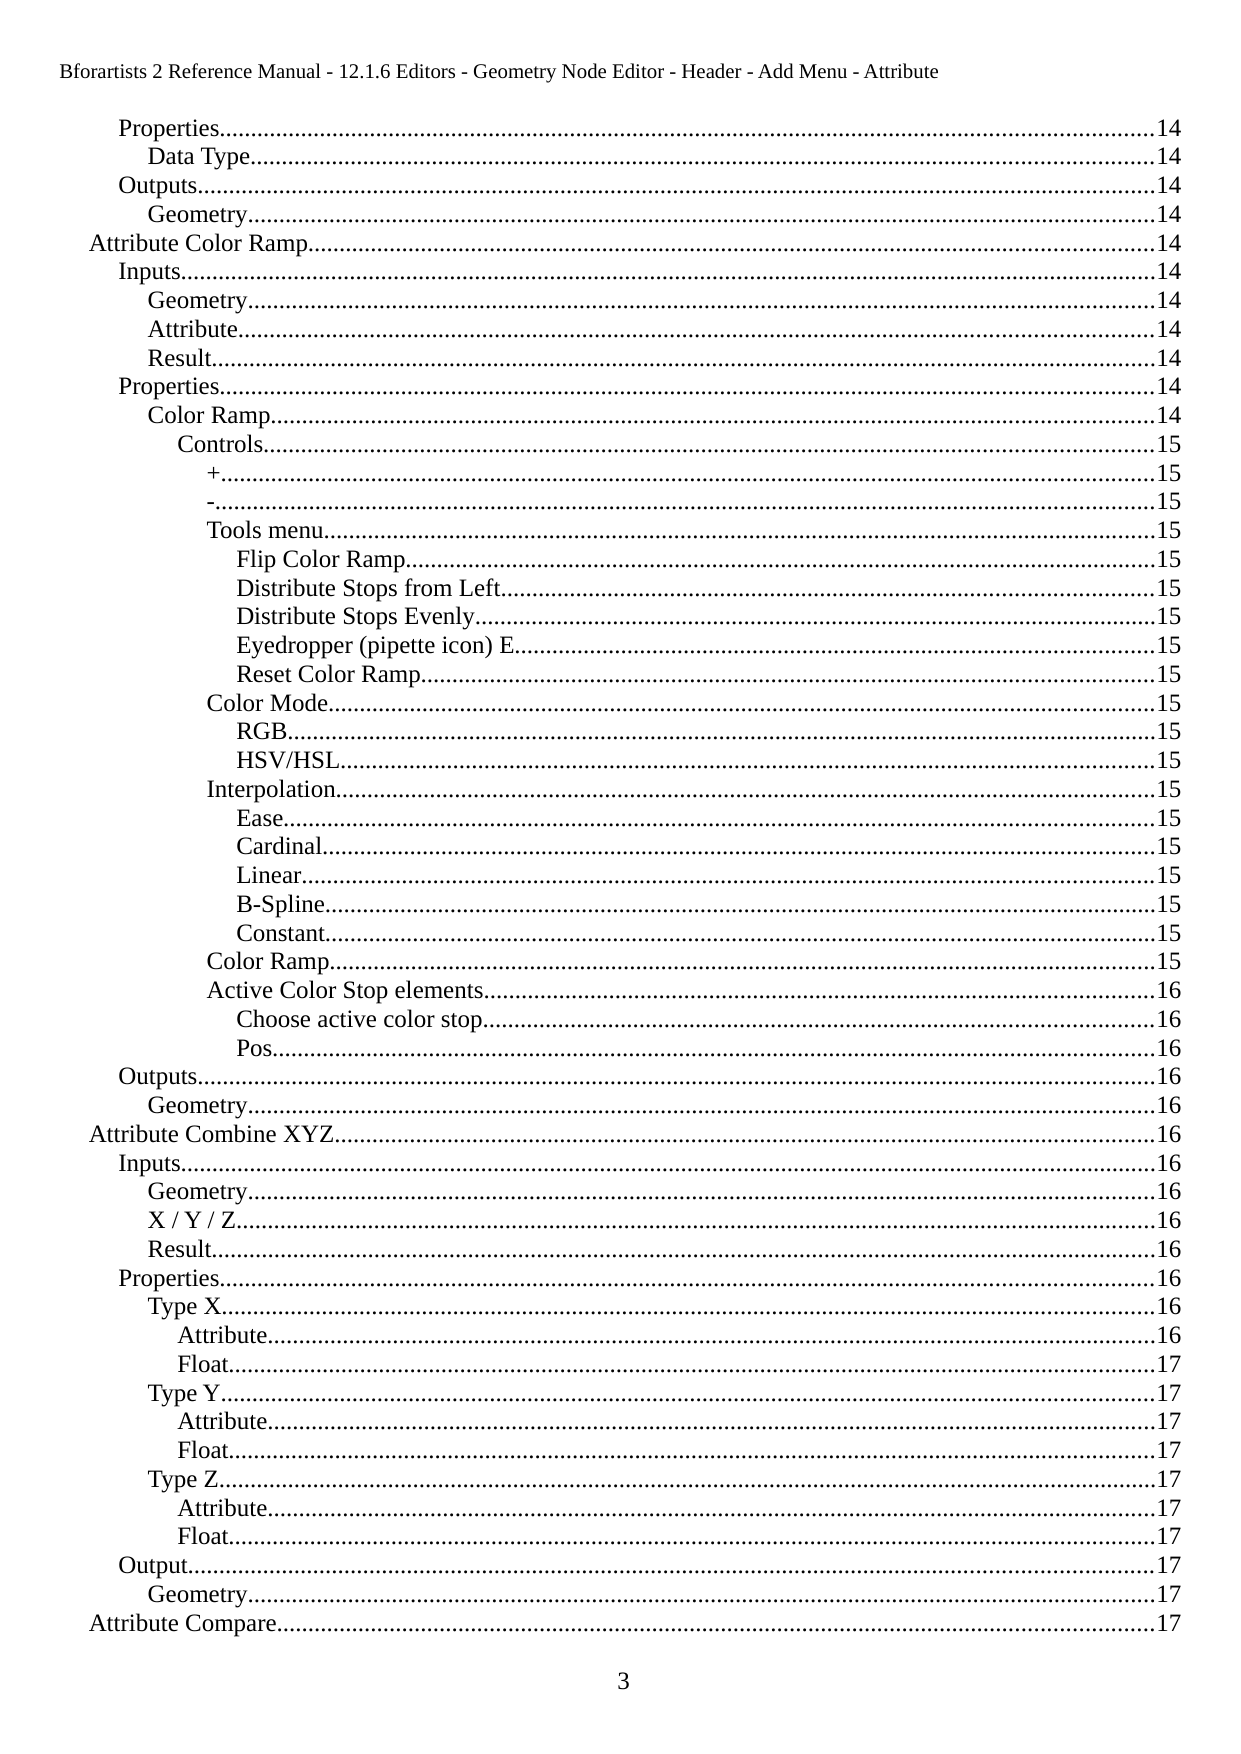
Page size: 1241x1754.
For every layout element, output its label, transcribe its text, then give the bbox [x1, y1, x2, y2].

text Data Type 14 [147, 141, 1181, 170]
text Interpolation 15 [206, 774, 1181, 803]
text HSV/HSL 15 [236, 745, 1181, 774]
text Linear 15 [236, 860, 1181, 889]
text Float 17 [177, 1349, 1181, 1378]
text + 15 [206, 458, 1181, 486]
text Geometry 17 [147, 1579, 1181, 1608]
text Result 16 [147, 1234, 1181, 1263]
text Attribute 16 [177, 1320, 1181, 1349]
text Properties 14 [118, 113, 1181, 141]
text Attribute Compare 17 [88, 1608, 1181, 1636]
text RGB 15 [236, 716, 1181, 745]
text Attribute 17 [177, 1493, 1181, 1521]
text Type X 16 [147, 1291, 1181, 1320]
text Color Mode 15 [206, 688, 1181, 716]
text Outputs 14 [118, 170, 1181, 199]
text Distribute Stops Evenly 15 [236, 601, 1181, 630]
text Pos 16 [236, 1033, 1181, 1061]
text Controls 15 [177, 429, 1181, 458]
text Ease 15 [236, 803, 1181, 831]
text Cardinal 15 [236, 831, 1181, 860]
text Color Ramp 15 [206, 946, 1181, 975]
text Output 17 [118, 1550, 1181, 1579]
text Attribute 17 [177, 1406, 1181, 1435]
text Color Ramp 14 [147, 400, 1181, 429]
text Attribute Combine XYZ 16 [88, 1119, 1181, 1148]
text Flip Color Ramp 15 [236, 544, 1181, 573]
text X / Y / Z 16 [147, 1205, 1181, 1234]
text Geometry 16 [147, 1090, 1181, 1119]
text Constant 15 [236, 918, 1181, 946]
text Inputs 16 [118, 1148, 1181, 1176]
text Eyedropper (pipette icon) E 15 [236, 630, 1181, 659]
text Type Z 17 [147, 1464, 1181, 1493]
text Geometry 14 [147, 199, 1181, 228]
text Attribute Color Ramp 14 [88, 228, 1181, 256]
text Float 17 [177, 1435, 1181, 1464]
text Properties 14 [118, 371, 1181, 400]
text Geometry 16 [147, 1176, 1181, 1205]
text Inputs 14 [118, 256, 1181, 285]
text Reset Color Ramp 15 [236, 659, 1181, 688]
text Attribute 14 [147, 314, 1181, 343]
text Outputs 16 [118, 1061, 1181, 1090]
text Float 17 [177, 1521, 1181, 1550]
text Distribute Stops from Left 15 [236, 573, 1181, 601]
text Type Y 17 [147, 1378, 1181, 1406]
text Choose active color stop 16 [236, 1004, 1181, 1033]
text Result 14 [147, 343, 1181, 371]
text B-Spline 15 [236, 889, 1181, 918]
text - 15 [206, 486, 1181, 515]
text Tools menu 15 [206, 515, 1181, 544]
text Active Color Stop elements 16 [206, 975, 1181, 1004]
text Geometry 14 [147, 285, 1181, 314]
text Properties 16 [118, 1263, 1181, 1291]
